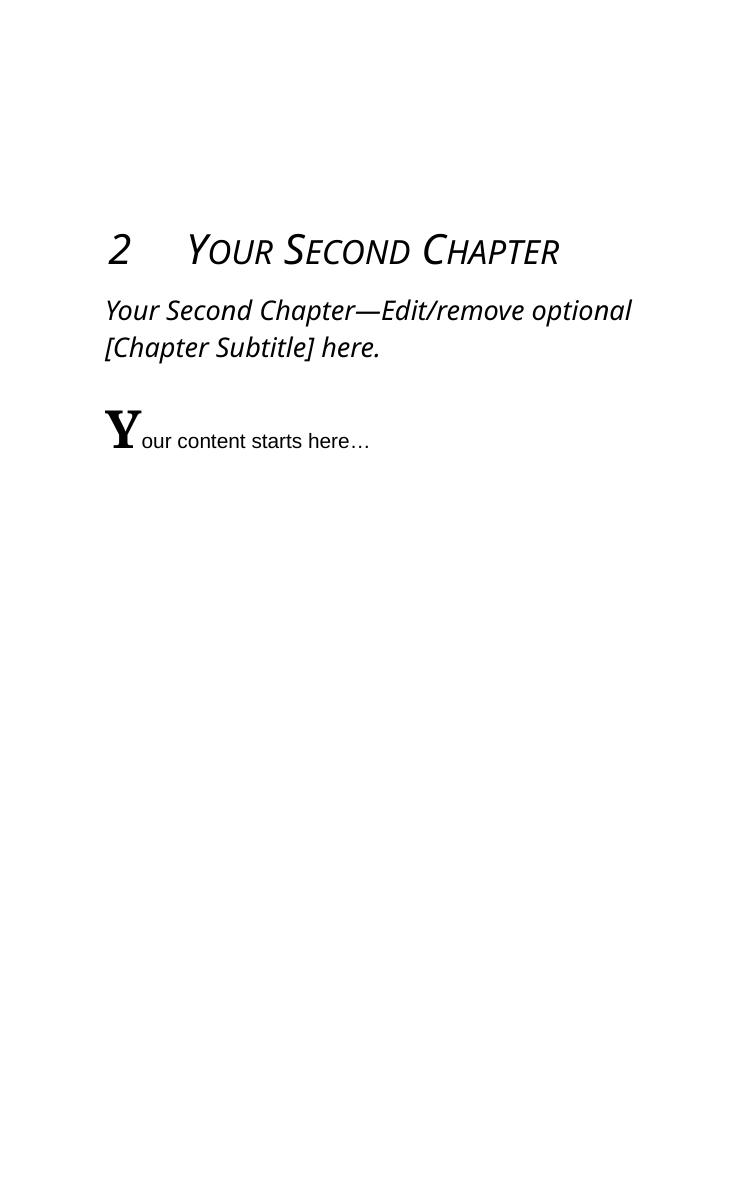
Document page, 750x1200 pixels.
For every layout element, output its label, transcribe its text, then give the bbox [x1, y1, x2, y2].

subtitle Your Second Chapter [105, 217, 697, 279]
subtitle Your Second Chapter—Edit/remove optional [Chapter Subtitle] here. [105, 291, 697, 365]
text Your content starts here… [105, 392, 697, 464]
